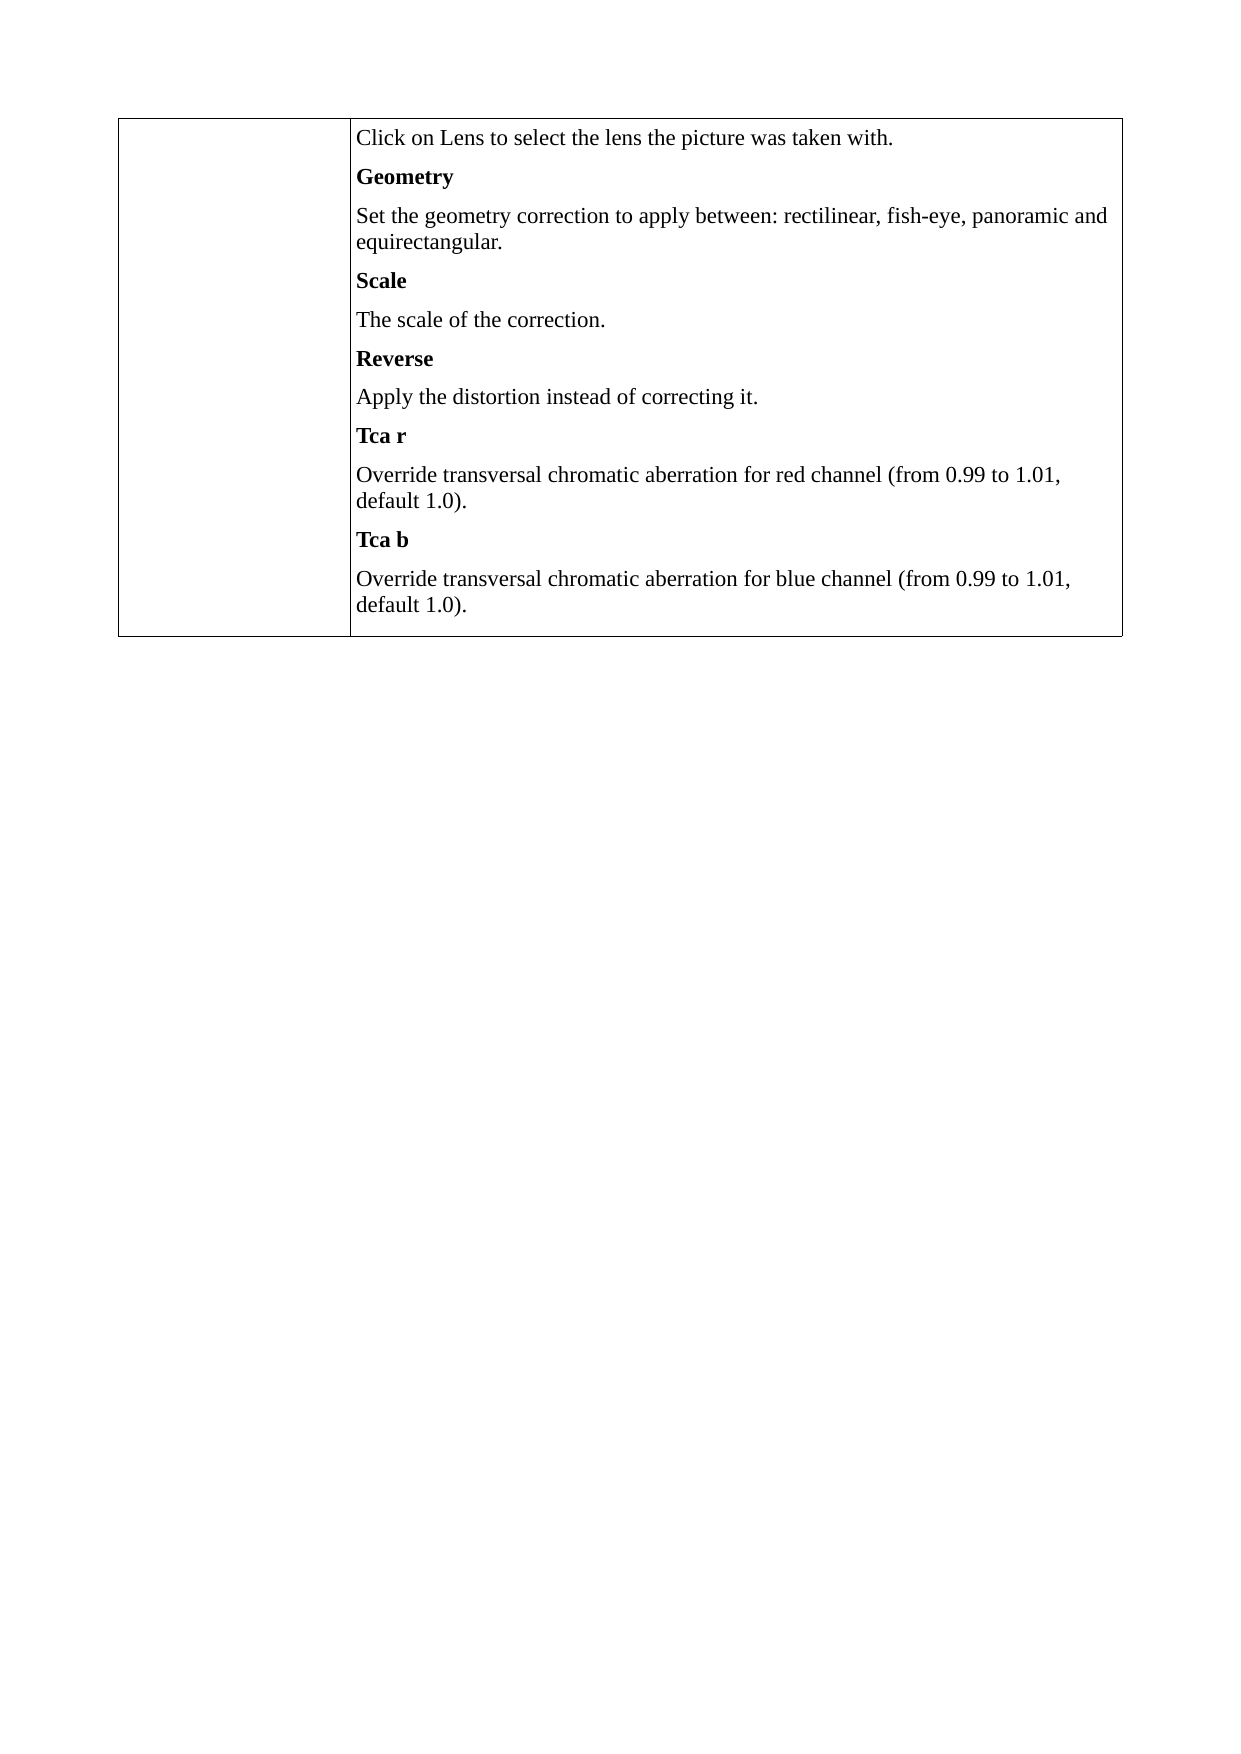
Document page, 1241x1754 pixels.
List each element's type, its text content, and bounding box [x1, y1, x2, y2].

table_cell [119, 119, 350, 636]
table_cell Click on Lens to select the lens the picture was taken with. Geometry Set the geometry correction to apply between: rectilinear, fish-eye, panoramic and equirectangular. Scale The scale of the correction. Reverse Apply the distortion instead of correcting it. Tca r Override transversal chromatic aberration for red channel (from 0.99 to 1.01, default 1.0). Tca b Override transversal chromatic aberration for blue channel (from 0.99 to 1.01, default 1.0). [351, 119, 1122, 636]
